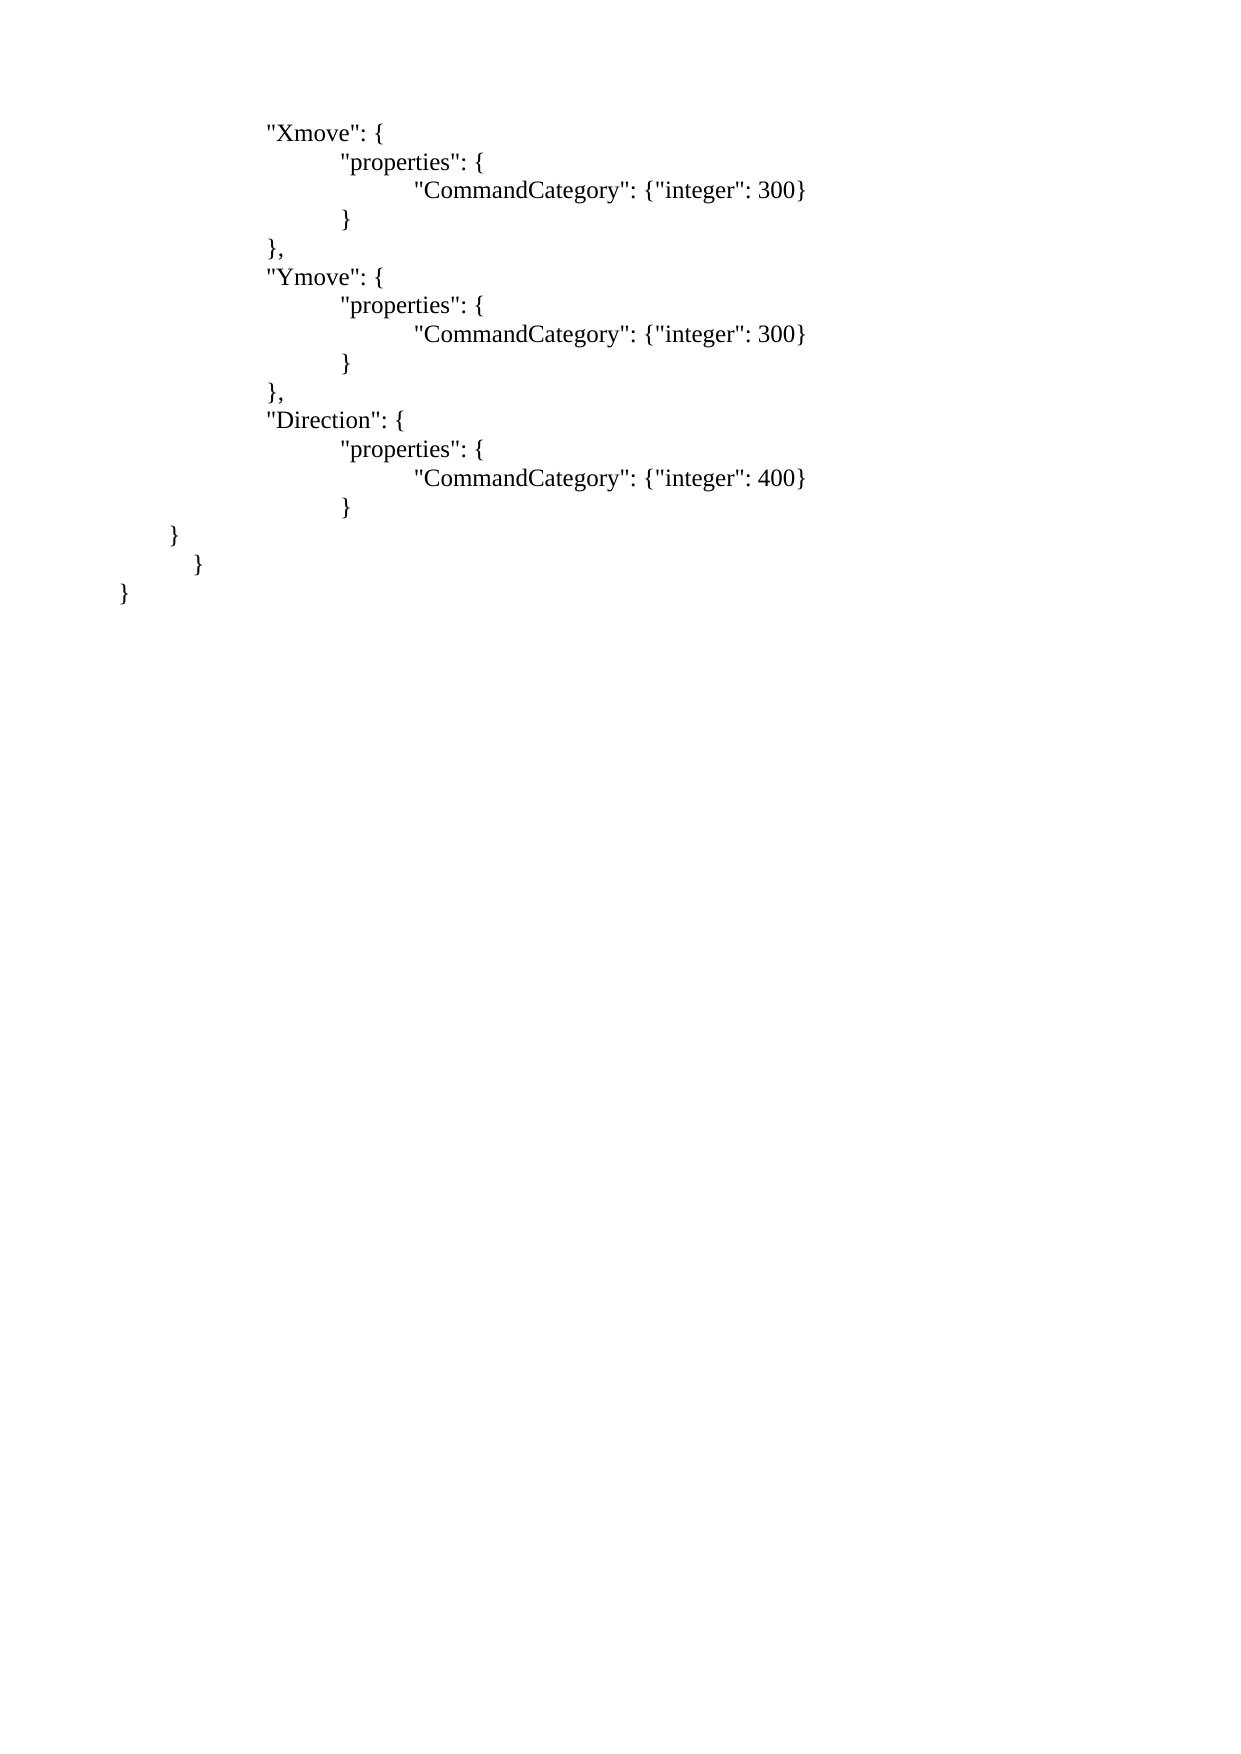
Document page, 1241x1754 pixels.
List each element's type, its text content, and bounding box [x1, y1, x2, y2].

text "properties": { [118, 291, 1122, 319]
text "properties": { [118, 434, 1122, 463]
text } [118, 492, 1122, 521]
text "Direction": { [118, 406, 1122, 434]
text "CommandCategory": {"integer": 400} [118, 463, 1122, 492]
text "CommandCategory": {"integer": 300} [118, 319, 1122, 348]
text "Ymove": { [118, 262, 1122, 291]
text "CommandCategory": {"integer": 300} [118, 176, 1122, 204]
text } [118, 578, 1122, 607]
text } [118, 204, 1122, 233]
text "properties": { [118, 147, 1122, 176]
text "Xmove": { [118, 118, 1122, 147]
text } [118, 348, 1122, 377]
text }, [118, 233, 1122, 262]
text }, [118, 377, 1122, 406]
text } [118, 521, 1122, 549]
text } [118, 549, 1122, 578]
